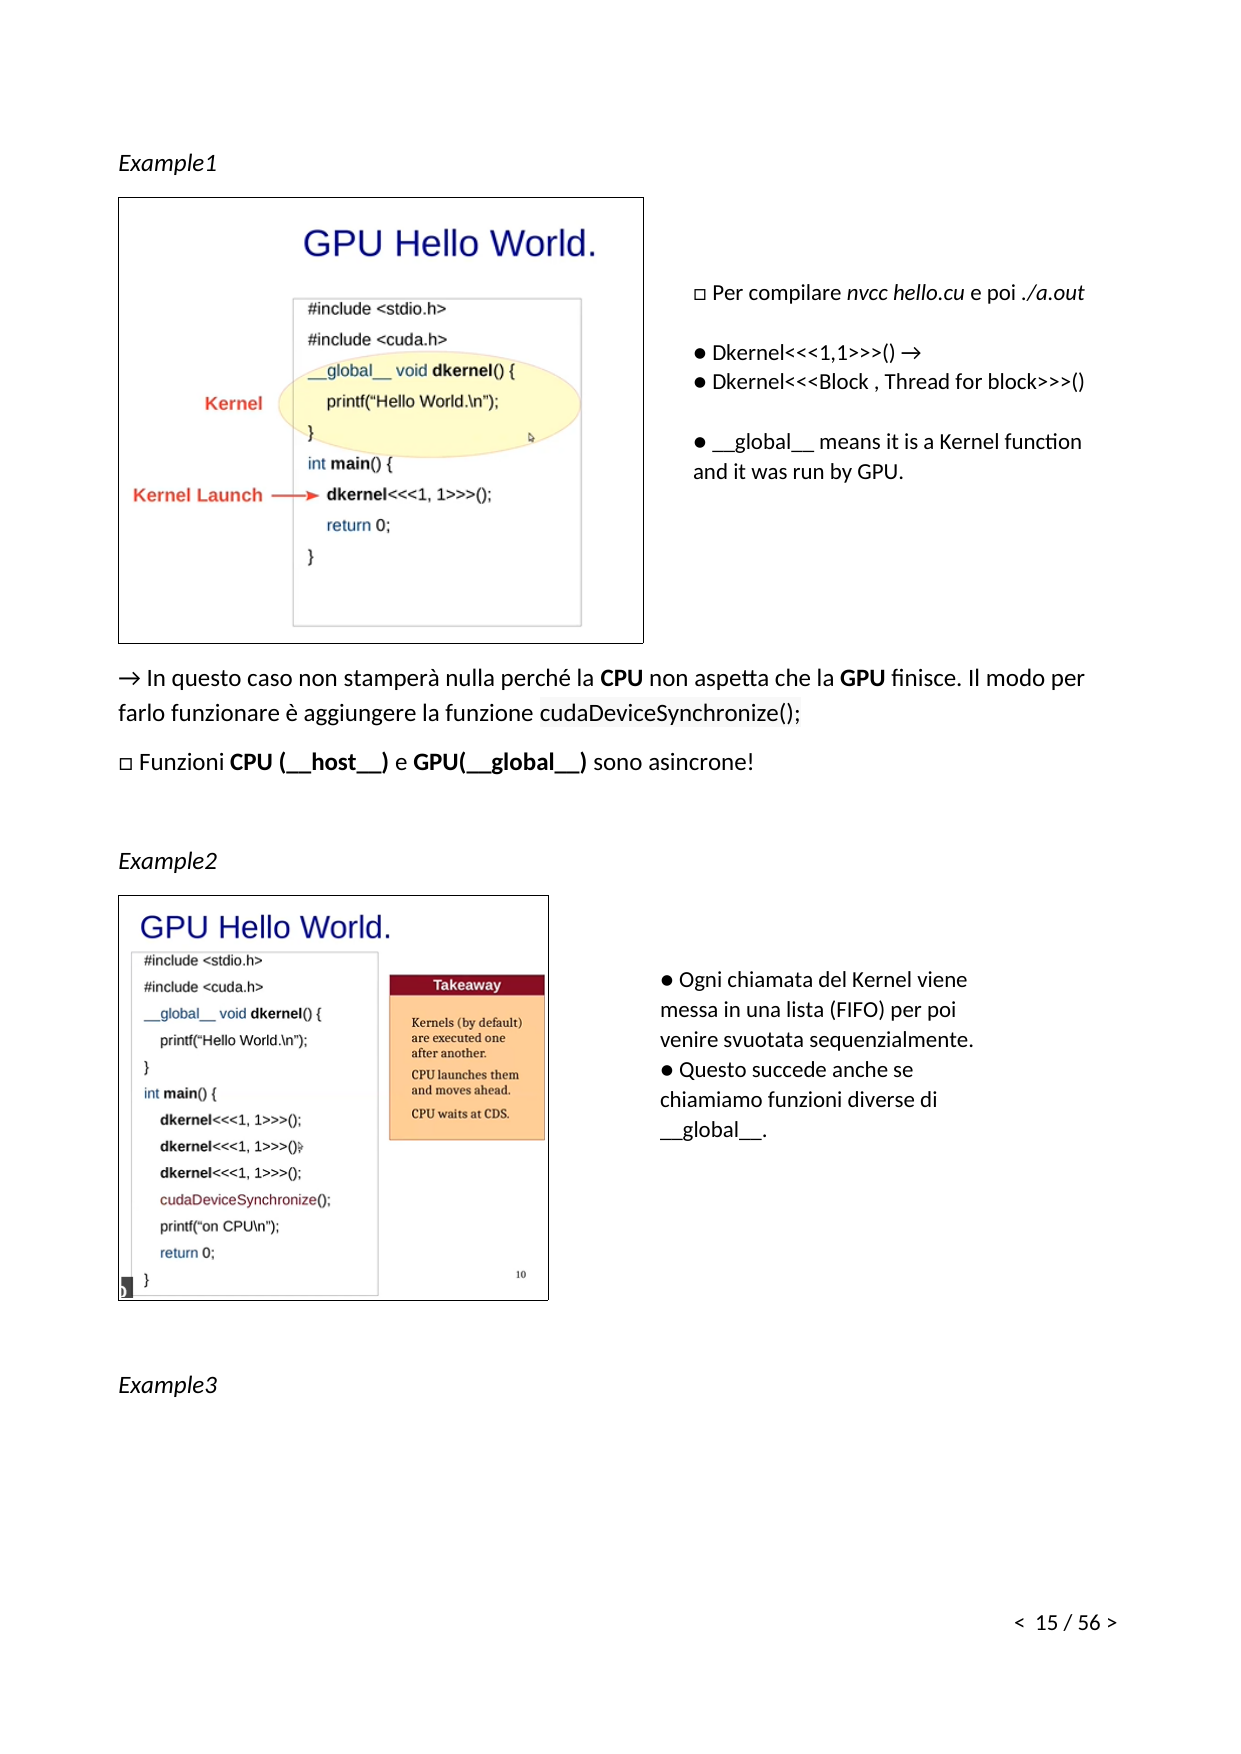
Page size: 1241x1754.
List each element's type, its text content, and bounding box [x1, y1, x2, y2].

text Example3 [118, 1369, 1122, 1399]
text Example2 [118, 846, 1122, 876]
text Example1 [118, 148, 1122, 178]
text □ Funzioni CPU (__host__) e GPU(__global__) sono asincrone! [118, 746, 1122, 777]
picture [121, 200, 641, 640]
text → In questo caso non stamperà nulla perché la CPU non aspetta che la GPU finisce. Il modo per farlo funzionare è aggiungere la funzione cudaDeviceSynchronize(); [118, 662, 1122, 727]
picture [121, 898, 545, 1298]
